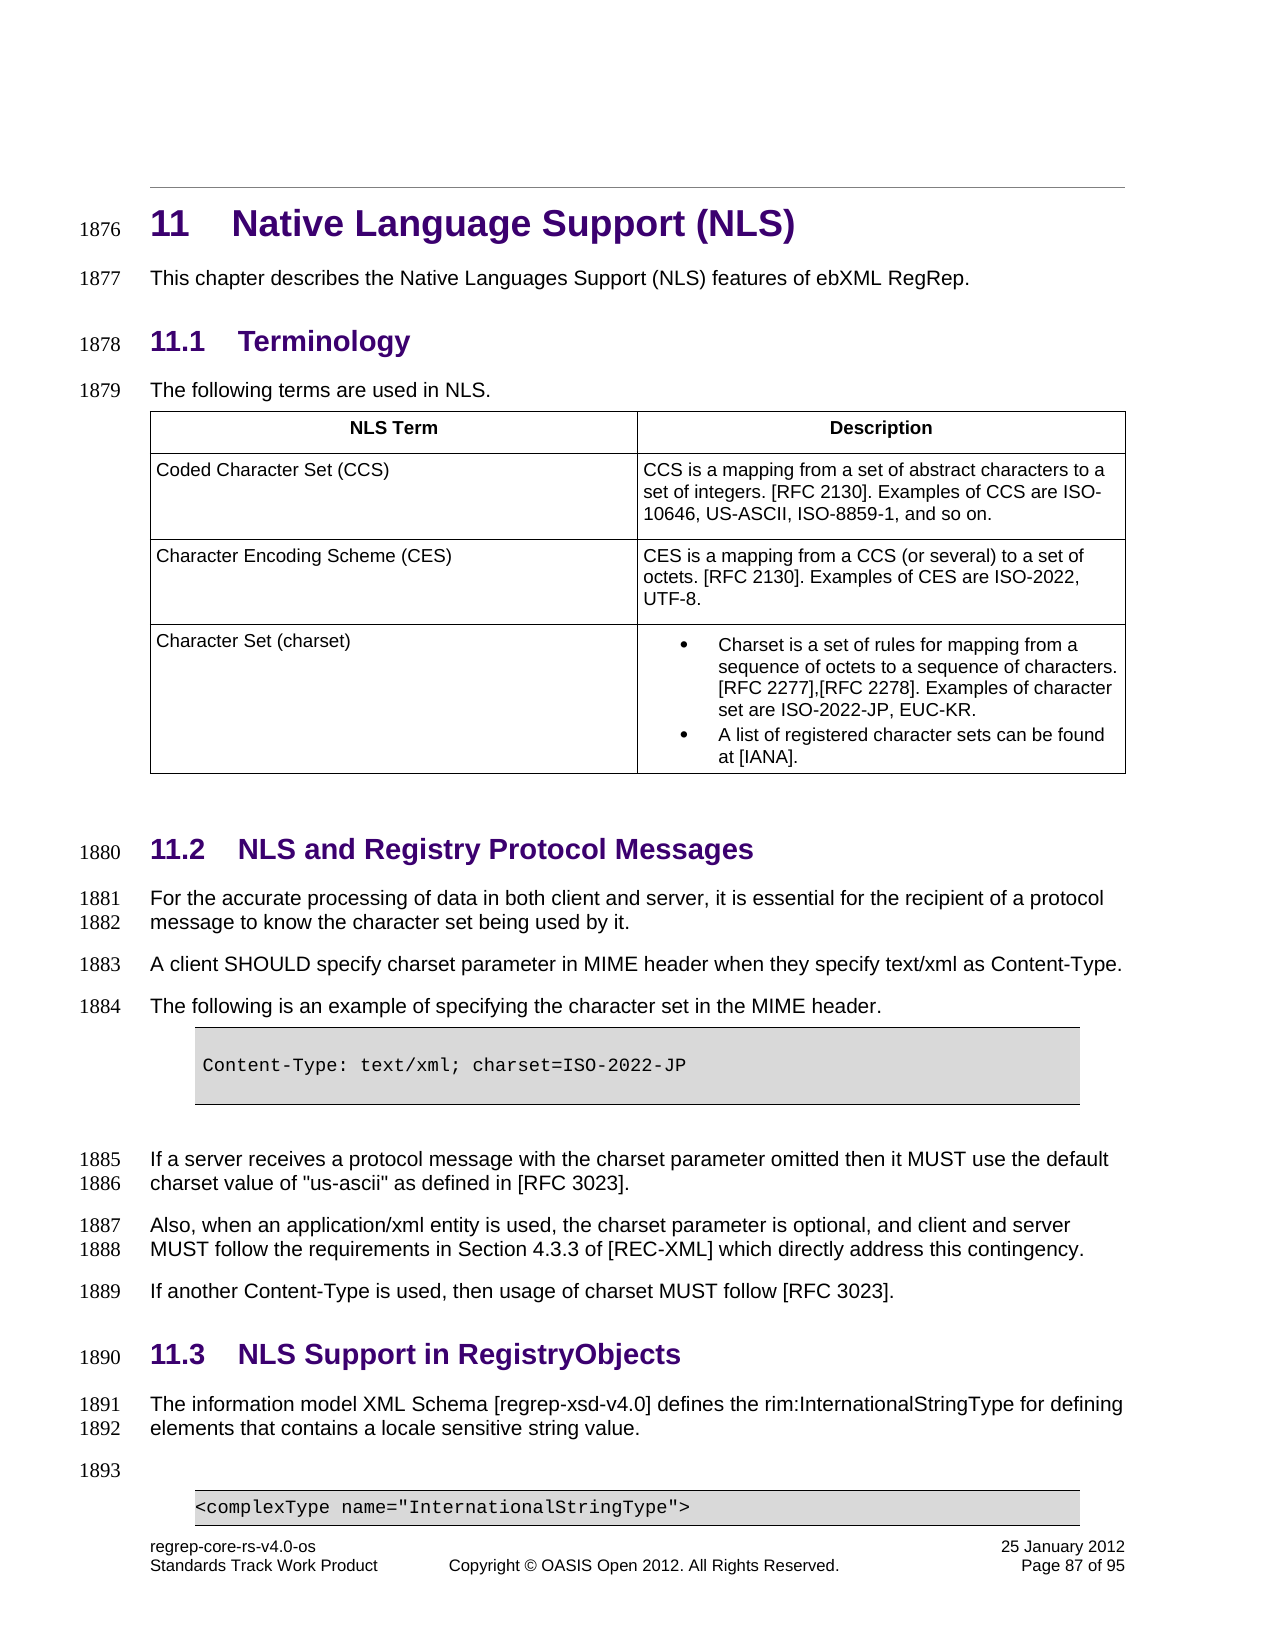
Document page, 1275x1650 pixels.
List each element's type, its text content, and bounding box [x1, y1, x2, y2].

table_header Description [638, 412, 1125, 453]
text The information model XML Schema [regrep-xsd-v4.0] defines the rim:InternationalStringType for defining elements that contains a locale sensitive string value. [150, 1392, 1125, 1439]
text Also, when an application/xml entity is used, the charset parameter is optional, and client and server MUST follow the requirements in Section 4.3.3 of [REC-XML] which directly address this contingency. [150, 1213, 1125, 1261]
text <complexType name="InternationalStringType"> [195, 1491, 1080, 1525]
table_header NLS Term [151, 412, 637, 453]
table_cell Character Encoding Scheme (CES) [151, 540, 637, 624]
text The following is an example of specifying the character set in the MIME header. [150, 994, 1125, 1018]
text This chapter describes the Native Languages Support (NLS) features of ebXML RegRep. [150, 265, 1125, 289]
table_cell Coded Character Set (CCS) [151, 454, 637, 538]
subtitle NLS Support in RegistryObjects [150, 1337, 1125, 1371]
subtitle NLS and Registry Protocol Messages [150, 832, 1125, 865]
text The following terms are used in NLS. [150, 378, 1125, 402]
text If a server receives a protocol message with the charset parameter omitted then it MUST use the default charset value of "us-ascii" as defined in [RFC 3023]. [150, 1147, 1125, 1195]
table_cell CCS is a mapping from a set of abstract characters to a set of integers. [RFC 2130]. Examples of CCS are ISO-10646, US-ASCII, ISO-8859-1, and so on. [638, 454, 1125, 538]
subtitle Terminology [150, 324, 1125, 357]
table_cell Charset is a set of rules for mapping from a sequence of octets to a sequence of characters.[RFC 2277],[RFC 2278]. Examples of character set are ISO-2022-JP, EUC-KR. A list of registered character sets can be found at [IANA]. [638, 625, 1125, 773]
subtitle Native Language Support (NLS) [150, 188, 1125, 244]
table_cell Character Set (charset) [151, 625, 637, 773]
text Content-Type: text/xml; charset=ISO-2022-JP [195, 1048, 1080, 1069]
text If another Content-Type is used, then usage of charset MUST follow [RFC 3023]. [150, 1279, 1125, 1303]
text A client SHOULD specify charset parameter in MIME header when they specify text/xml as Content-Type. [150, 952, 1125, 976]
text For the accurate processing of data in both client and server, it is essential for the recipient of a protocol message to know the character set being used by it. [150, 886, 1125, 934]
table_cell CES is a mapping from a CCS (or several) to a set of octets. [RFC 2130]. Examples of CES are ISO-2022, UTF-8. [638, 540, 1125, 624]
